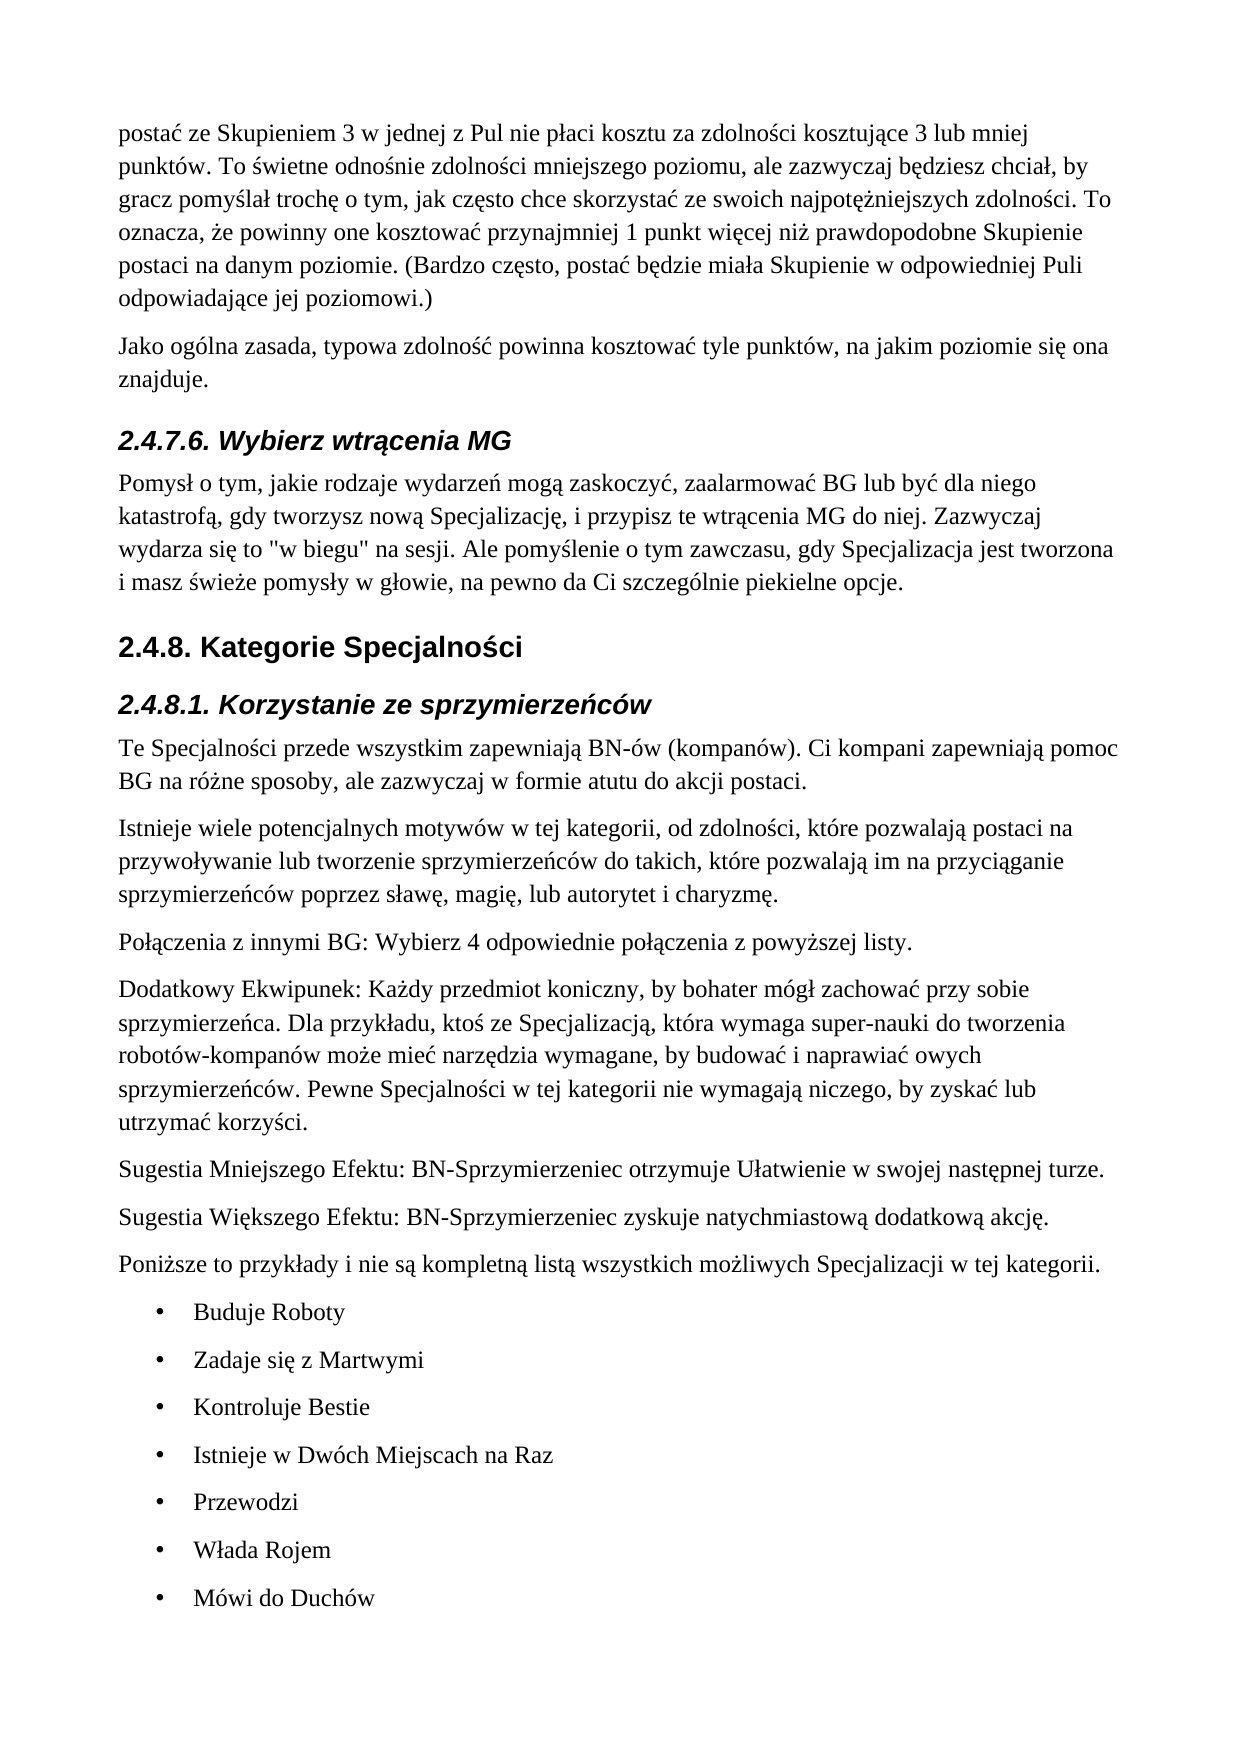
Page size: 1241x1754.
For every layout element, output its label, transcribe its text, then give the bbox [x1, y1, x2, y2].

text Poniższe to przykłady i nie są kompletną listą wszystkich możliwych Specjalizacji w tej kategorii. [118, 1249, 1122, 1278]
text Połączenia z innymi BG: Wybierz 4 odpowiednie połączenia z powyższej listy. [118, 927, 1122, 956]
text Jako ogólna zasada, typowa zdolność powinna kosztować tyle punktów, na jakim poziomie się ona znajduje. [118, 331, 1122, 393]
text postać ze Skupieniem 3 w jednej z Pul nie płaci kosztu za zdolności kosztujące 3 lub mniej punktów. To świetne odnośnie zdolności mniejszego poziomu, ale zazwyczaj będziesz chciał, by gracz pomyślał trochę o tym, jak często chce skorzystać ze swoich najpotężniejszych zdolności. To oznacza, że powinny one kosztować przynajmniej 1 punkt więcej niż prawdopodobne Skupienie postaci na danym poziomie. (Bardzo często, postać będzie miała Skupienie w odpowiedniej Puli odpowiadające jej poziomowi.) [118, 118, 1122, 312]
text Istnieje wiele potencjalnych motywów w tej kategorii, od zdolności, które pozwalają postaci na przywoływanie lub tworzenie sprzymierzeńców do takich, które pozwalają im na przyciąganie sprzymierzeńców poprzez sławę, magię, lub autorytet i charyzmę. [118, 813, 1122, 908]
text Pomysł o tym, jakie rodzaje wydarzeń mogą zaskoczyć, zaalarmować BG lub być dla niego katastrofą, gdy tworzysz nową Specjalizację, i przypisz te wtrącenia MG do niej. Zazwyczaj wydarza się to "w biegu" na sesji. Ale pomyślenie o tym zawczasu, gdy Specjalizacja jest tworzona i masz świeże pomysły w głowie, na pewno da Ci szczególnie piekielne opcje. [118, 468, 1122, 596]
subtitle 2.4.8.1. Korzystanie ze sprzymierzeńców [118, 688, 1122, 720]
list Przewodzi [156, 1487, 1122, 1516]
text Sugestia Większego Efektu: BN-Sprzymierzeniec zyskuje natychmiastową dodatkową akcję. [118, 1202, 1122, 1231]
text Te Specjalności przede wszystkim zapewniają BN-ów (kompanów). Ci kompani zapewniają pomoc BG na różne sposoby, ale zazwyczaj w formie atutu do akcji postaci. [118, 733, 1122, 794]
list Istnieje w Dwóch Miejscach na Raz [156, 1440, 1122, 1469]
list Mówi do Duchów [156, 1583, 1122, 1611]
list Włada Rojem [156, 1535, 1122, 1564]
text Sugestia Mniejszego Efektu: BN-Sprzymierzeniec otrzymuje Ułatwienie w swojej następnej turze. [118, 1154, 1122, 1183]
list Buduje Roboty [156, 1297, 1122, 1326]
list Zadaje się z Martwymi [156, 1345, 1122, 1373]
subtitle 2.4.7.6. Wybierz wtrącenia MG [118, 424, 1122, 456]
subtitle 2.4.8. Kategorie Specjalności [118, 629, 1122, 663]
list Kontroluje Bestie [156, 1392, 1122, 1421]
text Dodatkowy Ekwipunek: Każdy przedmiot koniczny, by bohater mógł zachować przy sobie sprzymierzeńca. Dla przykładu, ktoś ze Specjalizacją, która wymaga super-nauki do tworzenia robotów-kompanów może mieć narzędzia wymagane, by budować i naprawiać owych sprzymierzeńców. Pewne Specjalności w tej kategorii nie wymagają niczego, by zyskać lub utrzymać korzyści. [118, 974, 1122, 1135]
